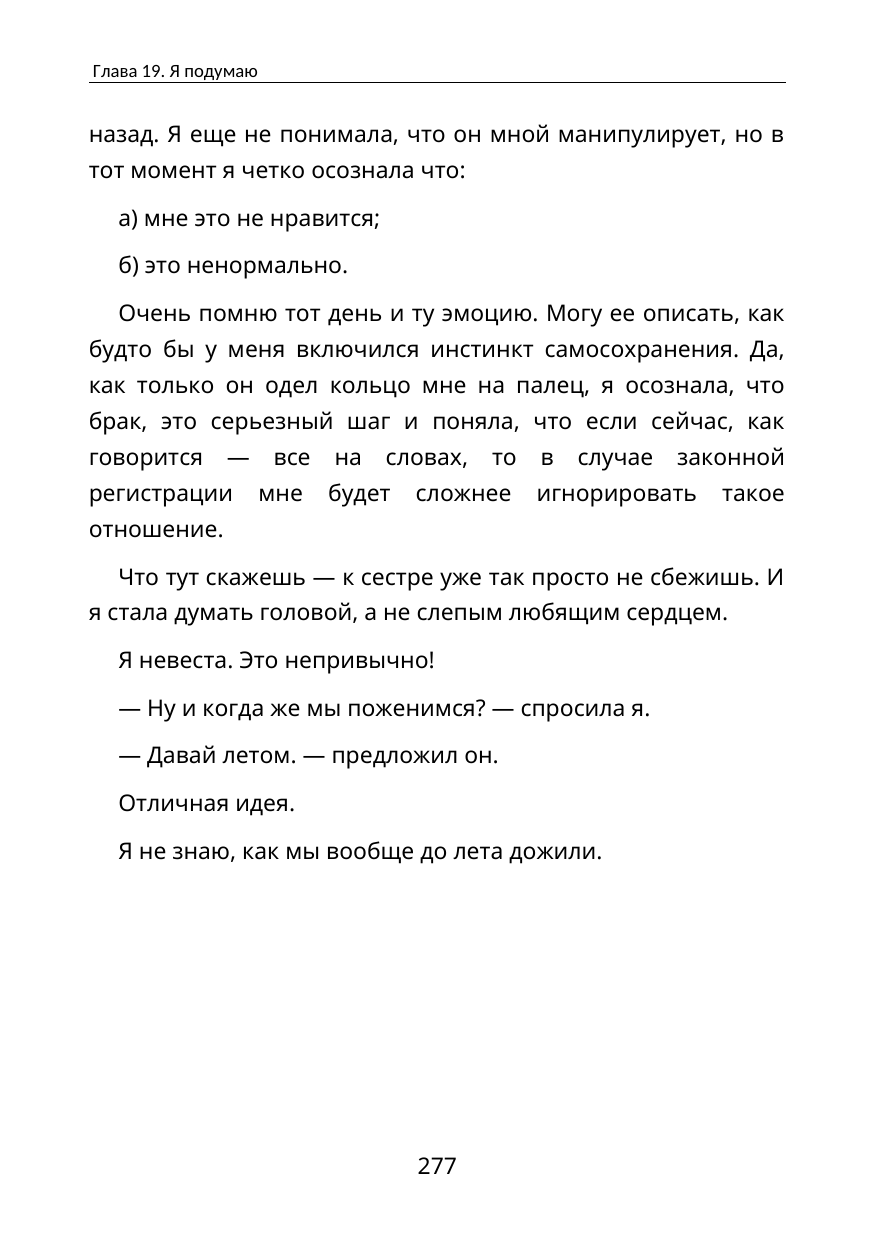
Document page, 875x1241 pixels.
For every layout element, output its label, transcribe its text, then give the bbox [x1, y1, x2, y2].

text Что тут скажешь — к сестре уже так просто не сбежишь. И я стала думать головой, а не слепым любящим сердцем. [88, 560, 786, 628]
text Отличная идея. [88, 787, 786, 818]
text — Давай летом. — предложил он. [88, 739, 786, 771]
text б) это ненормально. [88, 249, 786, 281]
text Я не знаю, как мы вообще до лета дожили. [88, 835, 786, 866]
text Я невеста. Это непривычно! [88, 644, 786, 675]
text — Ну и когда же мы поженимся? — спросила я. [88, 692, 786, 723]
text назад. Я еще не понимала, что он мной манипулирует, но в тот момент я четко осознала что: [88, 118, 786, 185]
text а) мне это не нравится; [88, 202, 786, 233]
text Очень помню тот день и ту эмоцию. Могу ее описать, как будто бы у меня включился инстинкт самосохранения. Да, как только он одел кольцо мне на палец, я осознала, что брак, это серьезный шаг и поняла, что если сейчас, как говорится — все на словах, то в случае законной регистрации мне будет сложнее игнорировать такое отношение. [88, 297, 786, 544]
